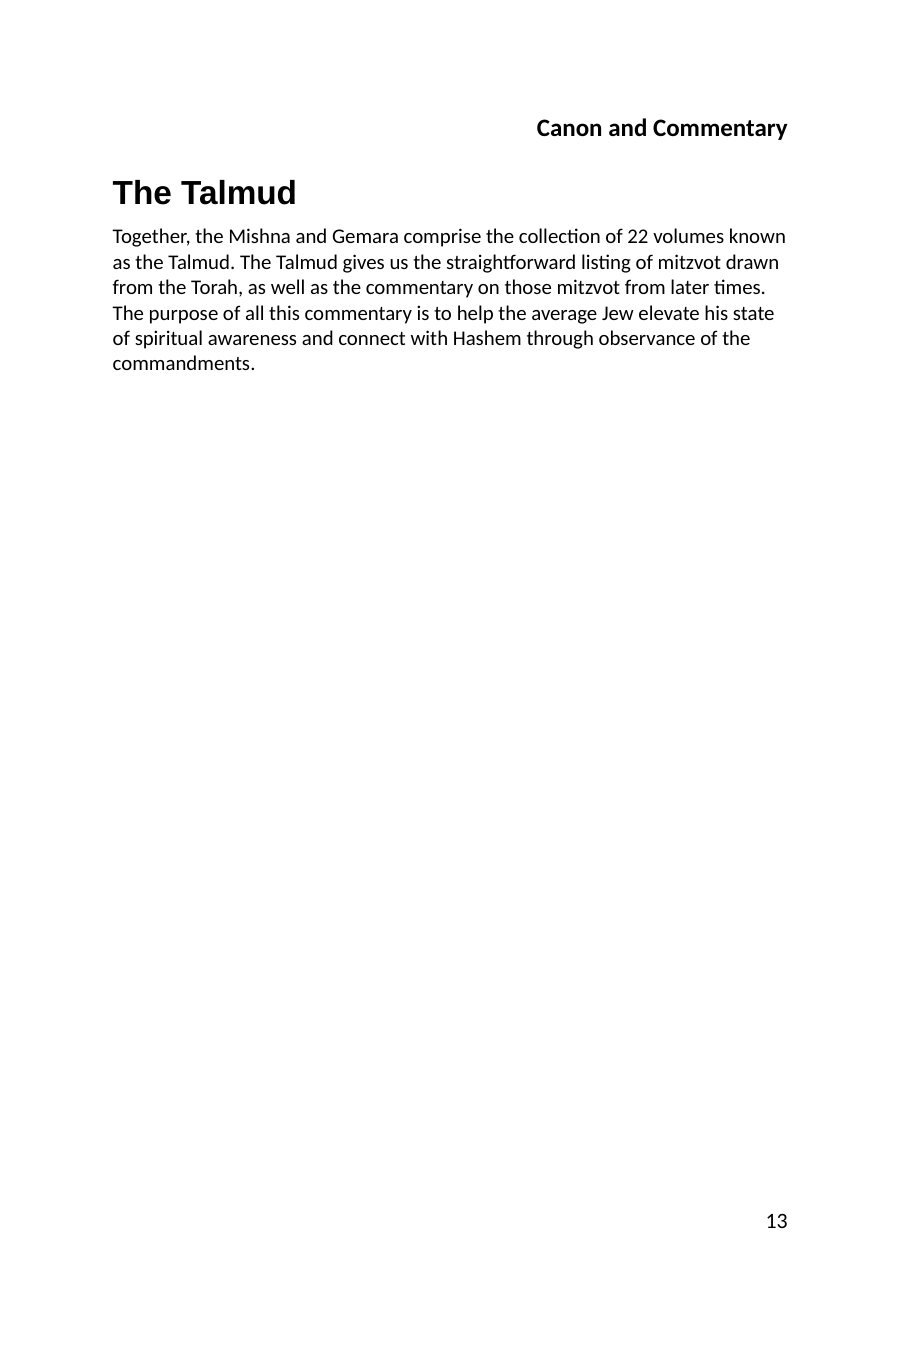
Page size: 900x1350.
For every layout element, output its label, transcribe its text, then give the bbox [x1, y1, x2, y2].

subtitle The Talmud [112, 173, 787, 211]
text Together, the Mishna and Gemara comprise the collection of 22 volumes known as the Talmud. The Talmud gives us the straightforward listing of mitzvot drawn from the Torah, as well as the commentary on those mitzvot from later times. The purpose of all this commentary is to help the average Jew elevate his state of spiritual awareness and connect with Hashem through observance of the commandments. [112, 223, 787, 376]
